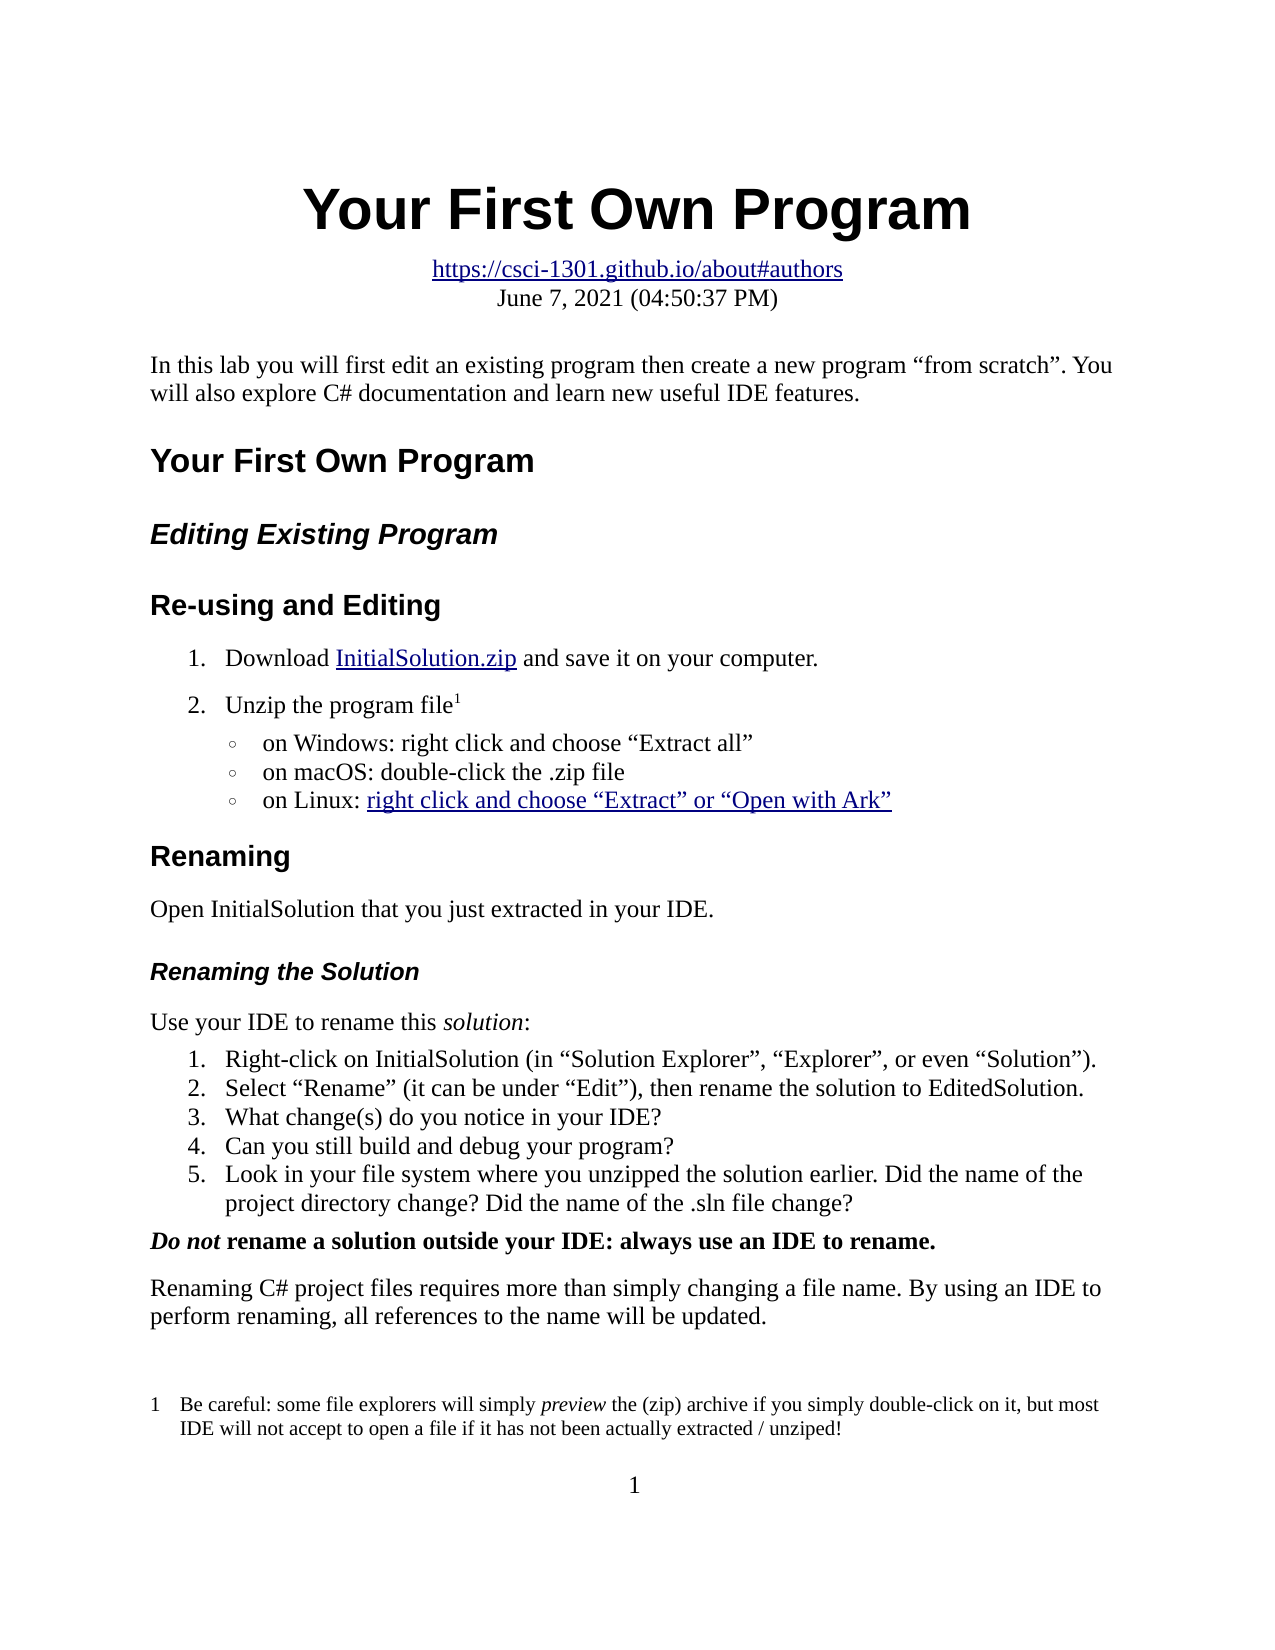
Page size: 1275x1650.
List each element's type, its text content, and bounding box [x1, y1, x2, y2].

text Open InitialSolution that you just extracted in your IDE. [150, 894, 1125, 923]
list Unzip the program file [187, 690, 1125, 719]
text Renaming C# project files requires more than simply changing a file name. By using an IDE to perform renaming, all references to the name will be updated. [150, 1273, 1125, 1330]
list on Windows: right click and choose “Extract all” [225, 728, 1125, 757]
list Right-click on InitialSolution (in “Solution Explorer”, “Explorer”, or even “Solution”). [187, 1044, 1125, 1073]
list on Linux: right click and choose “Extract” or “Open with Ark” [225, 785, 1125, 814]
list Look in your file system where you unzipped the solution earlier. Did the name of the project directory change? Did the name of the .sln file change? [187, 1159, 1125, 1217]
list Download InitialSolution.zip and save it on your computer. [187, 643, 1125, 672]
list Select “Rename” (it can be under “Edit”), then rename the solution to EditedSolution. [187, 1073, 1125, 1102]
list Be careful: some file explorers will simply preview the (zip) archive if you simply double-click on it, but most IDE will not accept to open a file if it has not been actually extracted / unziped! [150, 1392, 1125, 1440]
text https://csci-1301.github.io/about#authors [150, 254, 1125, 283]
text June 7, 2021 (04:50:37 PM) [150, 283, 1125, 312]
list on macOS: double-click the .zip file [225, 757, 1125, 785]
title Your First Own Program [150, 175, 1125, 242]
text Do not rename a solution outside your IDE: always use an IDE to rename. [150, 1226, 1125, 1255]
text In this lab you will first edit an existing program then create a new program “from scratch”. You will also explore C# documentation and learn new useful IDE features. [150, 350, 1125, 407]
text Use your IDE to rename this solution: [150, 1007, 1125, 1036]
list Can you still build and debug your program? [187, 1131, 1125, 1159]
subtitle Renaming the Solution [150, 957, 1125, 985]
subtitle Editing Existing Program [150, 517, 1125, 551]
subtitle Renaming [150, 839, 1125, 873]
list What change(s) do you notice in your IDE? [187, 1102, 1125, 1131]
subtitle Re-using and Editing [150, 588, 1125, 622]
subtitle Your First Own Program [150, 441, 1125, 480]
